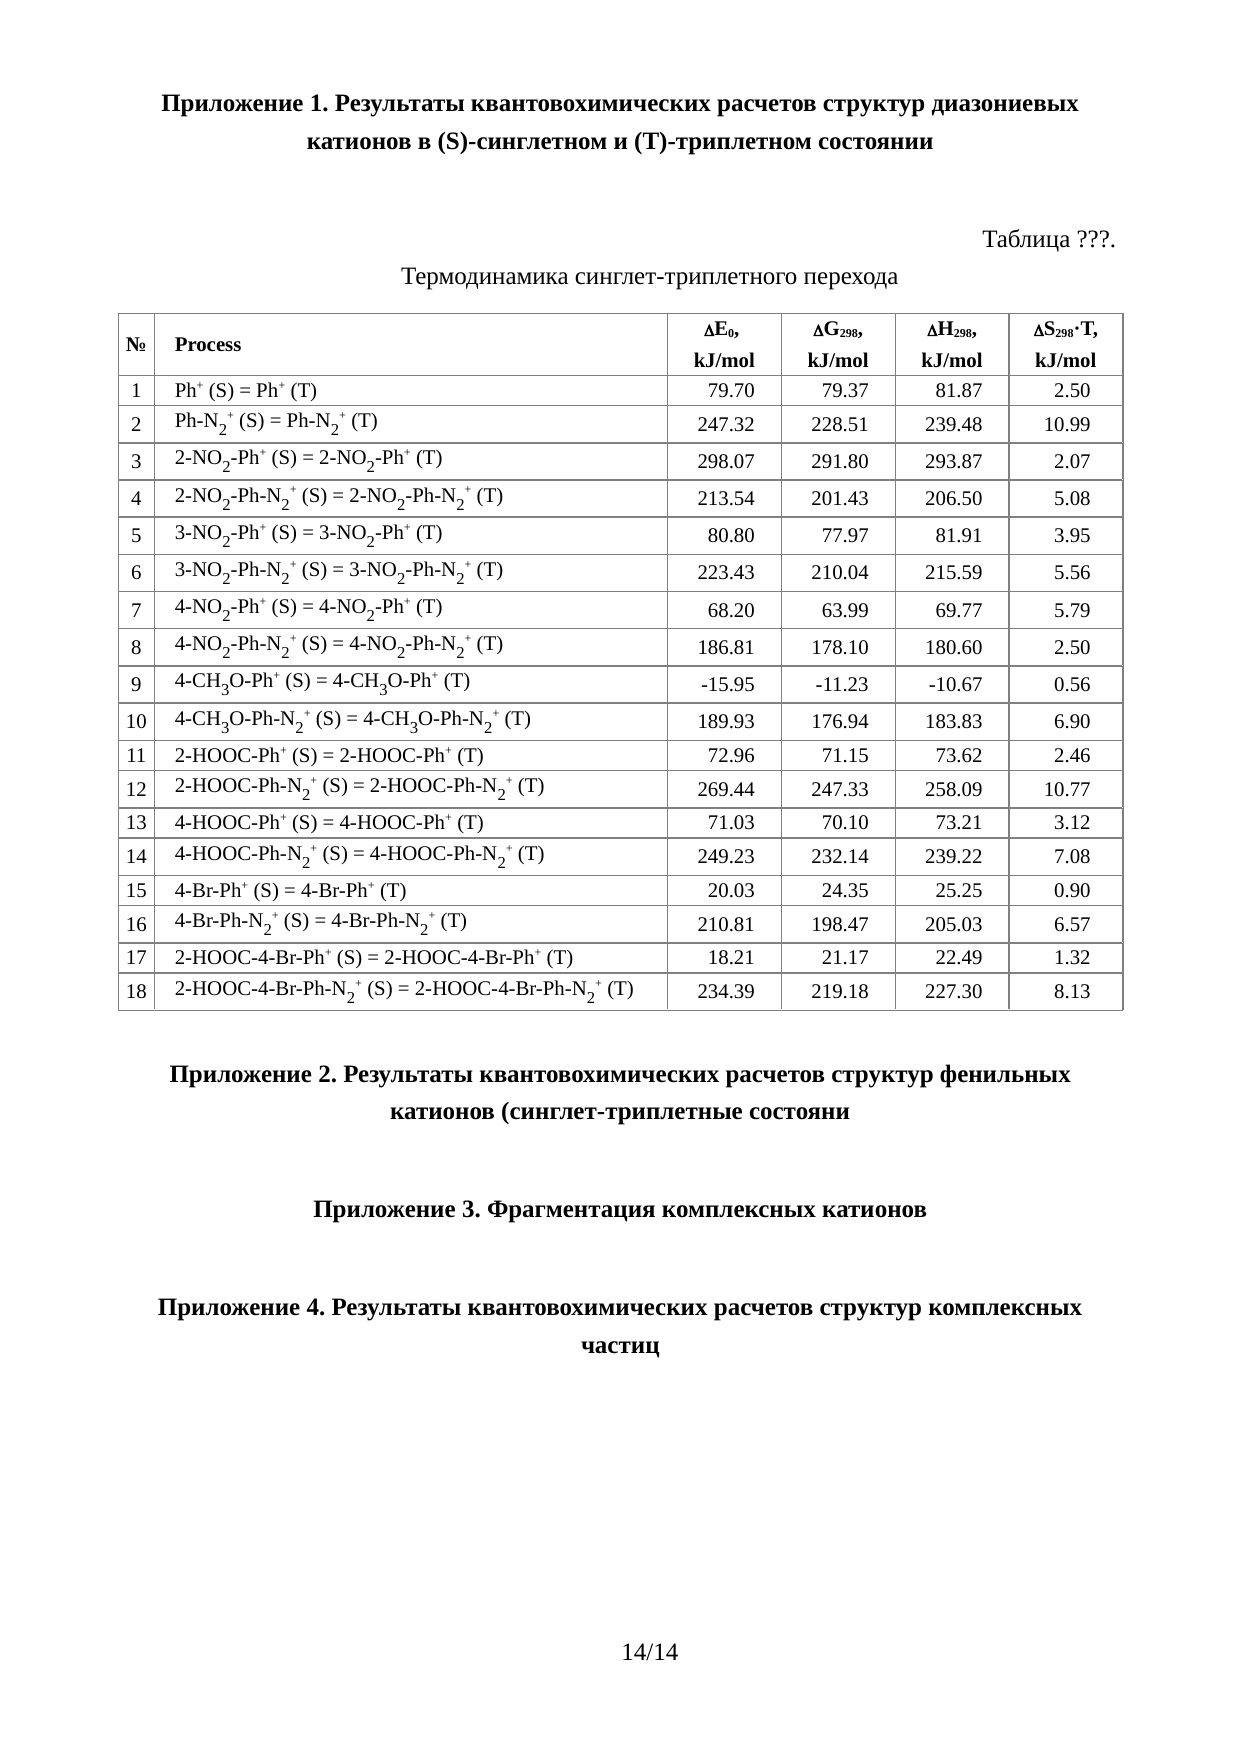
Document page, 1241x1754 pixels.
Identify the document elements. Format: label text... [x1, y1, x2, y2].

table_cell 201.43 [782, 481, 895, 516]
table_cell 70.10 [782, 809, 895, 837]
table_cell 68.20 [668, 592, 781, 628]
table_cell 11 [119, 741, 154, 770]
table_cell 20.03 [668, 876, 781, 905]
table_cell 210.81 [668, 906, 781, 942]
table_cell 2-HOOC-Ph+ (S) = 2-HOOC-Ph+ (T) [155, 741, 667, 770]
table_cell 2.50 [1010, 629, 1122, 665]
table_cell 228.51 [782, 406, 895, 442]
table_cell 1.32 [1010, 944, 1122, 972]
table_cell 10.77 [1010, 771, 1122, 807]
table_cell 71.15 [782, 741, 895, 770]
table_cell 9 [119, 667, 154, 702]
table_cell 18.21 [668, 944, 781, 972]
table_cell 247.33 [782, 771, 895, 807]
text Приложение 1. Результаты квантовохимических расчетов структур диазониевых катионов в (S)-синглетном и (T)-триплетном состоянии [118, 88, 1122, 154]
table_cell 22.49 [896, 944, 1008, 972]
table_cell 210.04 [782, 555, 895, 591]
table_cell 81.91 [896, 518, 1008, 553]
table_cell 63.99 [782, 592, 895, 628]
table_cell 21.17 [782, 944, 895, 972]
table_cell 178.10 [782, 629, 895, 665]
table_cell 4-Br-Ph+ (S) = 4-Br-Ph+ (T) [155, 876, 667, 905]
table_cell 73.21 [896, 809, 1008, 837]
table_cell Ph+ (S) = Ph+ (T) [155, 376, 667, 405]
table_cell 249.23 [668, 839, 781, 874]
table_cell -11.23 [782, 667, 895, 702]
table_cell 71.03 [668, 809, 781, 837]
table_cell 4 [119, 481, 154, 516]
table_cell 258.09 [896, 771, 1008, 807]
table_cell -15.95 [668, 667, 781, 702]
table_header DS298·T, kJ/mol [1010, 314, 1122, 374]
table_cell 298.07 [668, 444, 781, 479]
table_cell 189.93 [668, 704, 781, 739]
table_header DG298, kJ/mol [782, 314, 895, 374]
table_cell 5.56 [1010, 555, 1122, 591]
table_cell 183.83 [896, 704, 1008, 739]
table_cell 79.37 [782, 376, 895, 405]
table_cell 234.39 [668, 974, 781, 1009]
table_cell 14 [119, 839, 154, 874]
table_cell 2-HOOC-4-Br-Ph-N2+ (S) = 2-HOOC-4-Br-Ph-N2+ (T) [155, 974, 667, 1009]
table_cell 77.97 [782, 518, 895, 553]
text Приложение 3. Фрагментация комплексных катионов [118, 1194, 1122, 1223]
table_cell 6.57 [1010, 906, 1122, 942]
table_cell 10 [119, 704, 154, 739]
table_cell 13 [119, 809, 154, 837]
table_cell 24.35 [782, 876, 895, 905]
table_cell 3.12 [1010, 809, 1122, 837]
table_cell 3-NO2-Ph+ (S) = 3-NO2-Ph+ (T) [155, 518, 667, 553]
text Таблица ???. [118, 224, 1122, 253]
text Приложение 2. Результаты квантовохимических расчетов структур фенильных катионов (синглет-триплетные состояни [118, 1059, 1122, 1125]
table_cell 81.87 [896, 376, 1008, 405]
table_cell 2-NO2-Ph+ (S) = 2-NO2-Ph+ (T) [155, 444, 667, 479]
table_cell 215.59 [896, 555, 1008, 591]
table_cell 2.46 [1010, 741, 1122, 770]
table_cell 73.62 [896, 741, 1008, 770]
table_cell 232.14 [782, 839, 895, 874]
table_cell 176.94 [782, 704, 895, 739]
table_cell 2-HOOC-4-Br-Ph+ (S) = 2-HOOC-4-Br-Ph+ (T) [155, 944, 667, 972]
table_cell 4-CH3O-Ph-N2+ (S) = 4-CH3O-Ph-N2+ (T) [155, 704, 667, 739]
table_cell 4-NO2-Ph-N2+ (S) = 4-NO2-Ph-N2+ (T) [155, 629, 667, 665]
table_cell 79.70 [668, 376, 781, 405]
table_cell 247.32 [668, 406, 781, 442]
table_cell 10.99 [1010, 406, 1122, 442]
table_cell 80.80 [668, 518, 781, 553]
table_cell 72.96 [668, 741, 781, 770]
table_header DH298, kJ/mol [896, 314, 1008, 374]
table_cell 239.48 [896, 406, 1008, 442]
table_cell 4-HOOC-Ph+ (S) = 4-HOOC-Ph+ (T) [155, 809, 667, 837]
table_cell 213.54 [668, 481, 781, 516]
table_cell 293.87 [896, 444, 1008, 479]
table_cell 5.79 [1010, 592, 1122, 628]
table_cell 3.95 [1010, 518, 1122, 553]
table_cell 223.43 [668, 555, 781, 591]
table_cell 2-NO2-Ph-N2+ (S) = 2-NO2-Ph-N2+ (T) [155, 481, 667, 516]
table_cell 18 [119, 974, 154, 1009]
table_cell 12 [119, 771, 154, 807]
table_cell 2 [119, 406, 154, 442]
table_cell 2.50 [1010, 376, 1122, 405]
table_cell 239.22 [896, 839, 1008, 874]
table_cell 205.03 [896, 906, 1008, 942]
table_cell 227.30 [896, 974, 1008, 1009]
table_cell 4-NO2-Ph+ (S) = 4-NO2-Ph+ (T) [155, 592, 667, 628]
table_cell 6 [119, 555, 154, 591]
table_cell 6.90 [1010, 704, 1122, 739]
table_cell 8.13 [1010, 974, 1122, 1009]
table_cell Ph-N2+ (S) = Ph-N2+ (T) [155, 406, 667, 442]
table_cell 17 [119, 944, 154, 972]
table_cell 7 [119, 592, 154, 628]
table_cell 2-HOOC-Ph-N2+ (S) = 2-HOOC-Ph-N2+ (T) [155, 771, 667, 807]
table_cell 16 [119, 906, 154, 942]
table_header DE0, kJ/mol [668, 314, 781, 374]
table_cell 5.08 [1010, 481, 1122, 516]
table_cell 15 [119, 876, 154, 905]
text Термодинамика синглет-триплетного перехода [118, 261, 1122, 290]
text Приложение 4. Результаты квантовохимических расчетов структур комплексных частиц [118, 1292, 1122, 1358]
table_header № [119, 314, 154, 374]
table_cell 269.44 [668, 771, 781, 807]
table_header Process [155, 314, 667, 374]
table_cell 180.60 [896, 629, 1008, 665]
table_cell 219.18 [782, 974, 895, 1009]
table_cell 0.90 [1010, 876, 1122, 905]
table_cell 4-CH3O-Ph+ (S) = 4-CH3O-Ph+ (T) [155, 667, 667, 702]
table_cell 291.80 [782, 444, 895, 479]
table_cell 206.50 [896, 481, 1008, 516]
table_cell -10.67 [896, 667, 1008, 702]
table_cell 69.77 [896, 592, 1008, 628]
table_cell 2.07 [1010, 444, 1122, 479]
table_cell 7.08 [1010, 839, 1122, 874]
table_cell 4-HOOC-Ph-N2+ (S) = 4-HOOC-Ph-N2+ (T) [155, 839, 667, 874]
table_cell 186.81 [668, 629, 781, 665]
table_cell 3-NO2-Ph-N2+ (S) = 3-NO2-Ph-N2+ (T) [155, 555, 667, 591]
table_cell 8 [119, 629, 154, 665]
table_cell 3 [119, 444, 154, 479]
table_cell 4-Br-Ph-N2+ (S) = 4-Br-Ph-N2+ (T) [155, 906, 667, 942]
table_cell 0.56 [1010, 667, 1122, 702]
table_cell 5 [119, 518, 154, 553]
table_cell 198.47 [782, 906, 895, 942]
table_cell 25.25 [896, 876, 1008, 905]
table_cell 1 [119, 376, 154, 405]
